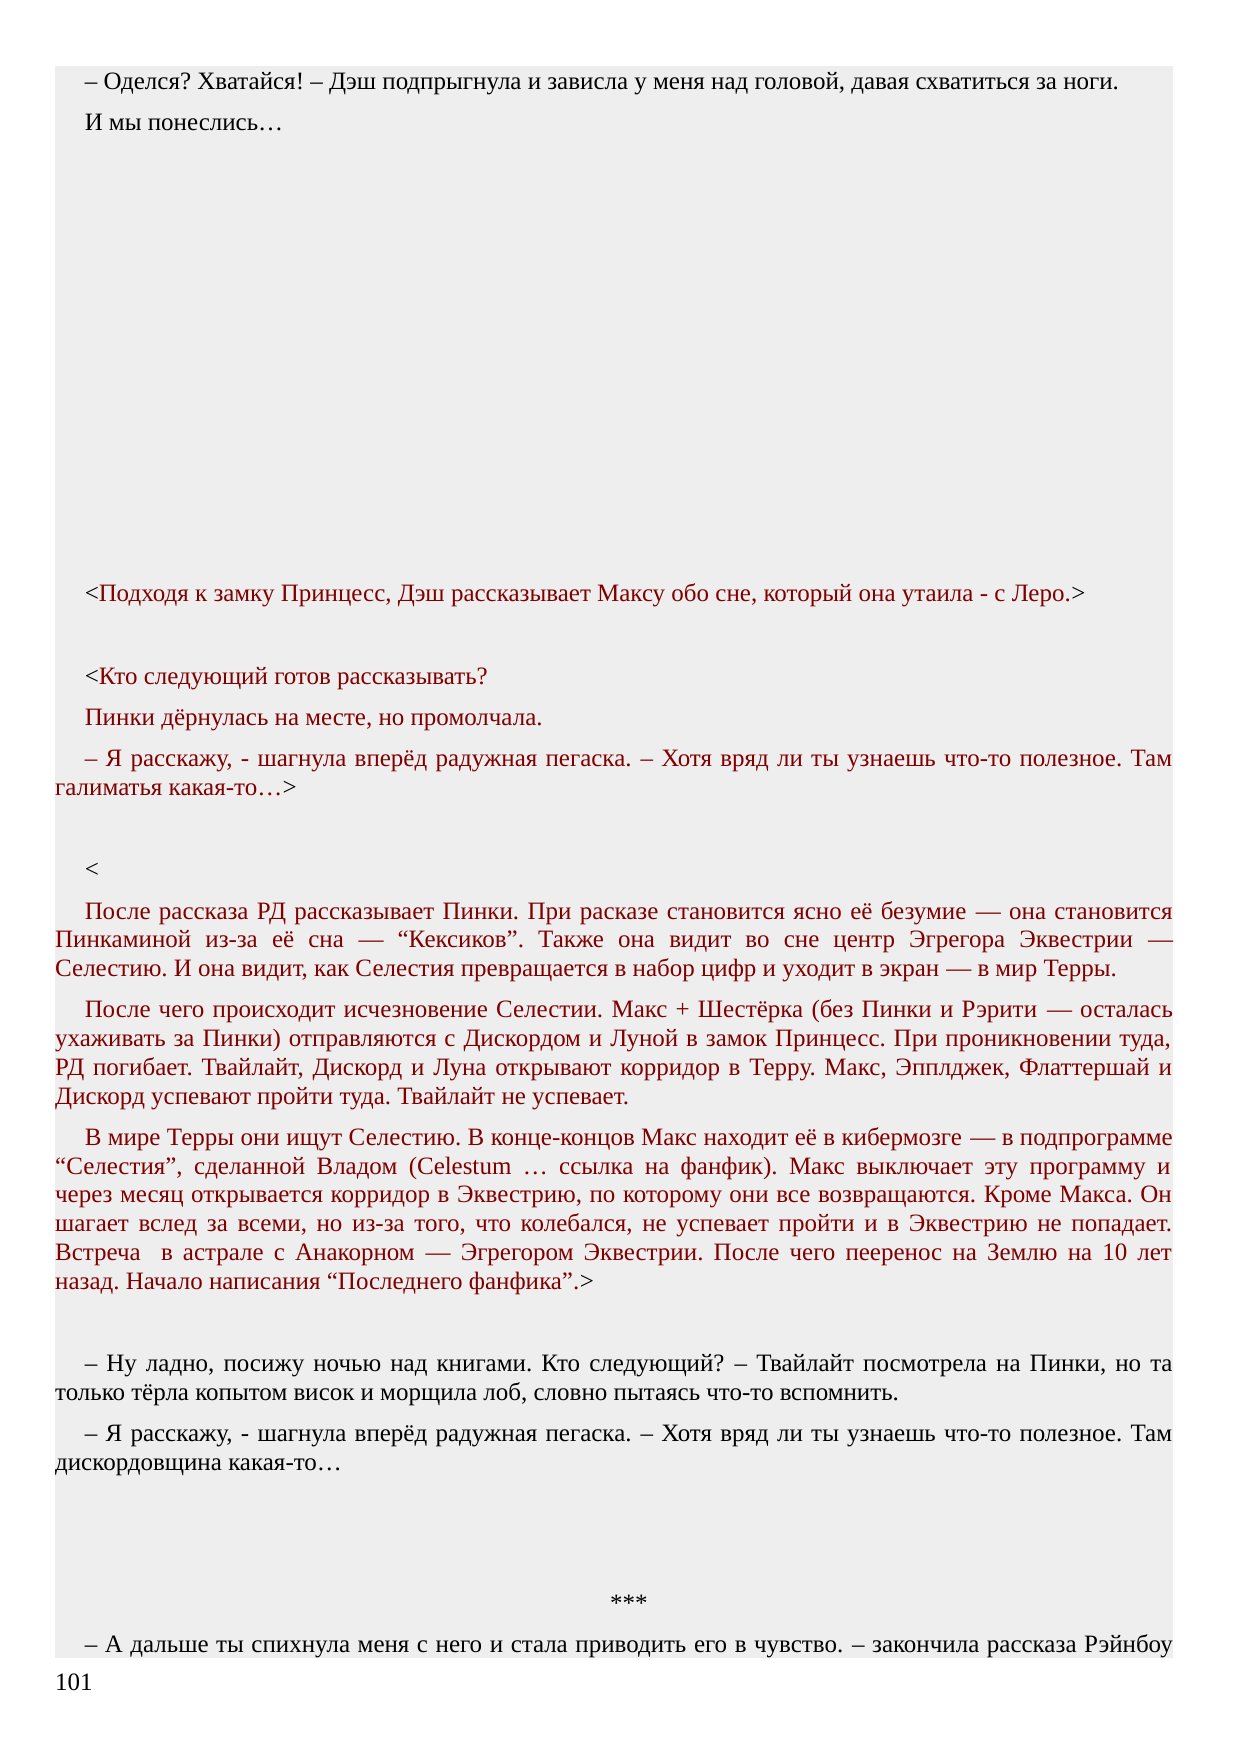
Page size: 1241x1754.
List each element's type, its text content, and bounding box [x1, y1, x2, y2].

text <Подходя к замку Принцесс, Дэш рассказывает Максу обо сне, который она утаила - с Леро.> [55, 578, 1173, 607]
text После рассказа РД рассказывает Пинки. При расказе становится ясно её безумие — она становится Пинкаминой из-за её сна — “Кексиков”. Также она видит во сне центр Эгрегора Эквестрии — Селестию. И она видит, как Селестия превращается в набор цифр и уходит в экран — в мир Терры. [55, 896, 1173, 982]
text – Ну ладно, посижу ночью над книгами. Кто следующий? – Твайлайт посмотрела на Пинки, но та только тёрла копытом висок и морщила лоб, словно пытаясь что-то вспомнить. [55, 1348, 1173, 1406]
text – А дальше ты спихнула меня с него и стала приводить его в чувство. – закончила рассказа Рэйнбоу [55, 1629, 1173, 1658]
text – Я расскажу, - шагнула вперёд радужная пегаска. – Хотя вряд ли ты узнаешь что-то полезное. Там дискордовщина какая-то… [55, 1418, 1173, 1476]
text *** [55, 1588, 1173, 1617]
text – Я расскажу, - шагнула вперёд радужная пегаска. – Хотя вряд ли ты узнаешь что-то полезное. Там галиматья какая-то…> [55, 743, 1173, 801]
text – Оделся? Хватайся! – Дэш подпрыгнула и зависла у меня над головой, давая схватиться за ноги. [55, 66, 1173, 95]
text Пинки дёрнулась на месте, но промолчала. [55, 702, 1173, 731]
text < [55, 854, 1173, 883]
text И мы понеслись… [55, 107, 1173, 136]
text После чего происходит исчезновение Селестии. Макс + Шестёрка (без Пинки и Рэрити — осталась ухаживать за Пинки) отправляются с Дискордом и Луной в замок Принцесс. При проникновении туда, РД погибает. Твайлайт, Дискорд и Луна открывают корридор в Терру. Макс, Эпплджек, Флаттершай и Дискорд успевают пройти туда. Твайлайт не успевает. [55, 994, 1173, 1109]
text В мире Терры они ищут Селестию. В конце-концов Макс находит её в кибермозге — в подпрограмме “Селестия”, сделанной Владом (Celestum … ссылка на фанфик). Макс выключает эту программу и через месяц открывается корридор в Эквестрию, по которому они все возвращаются. Кроме Макса. Он шагает вслед за всеми, но из-за того, что колебался, не успевает пройти и в Эквестрию не попадает. Встреча в астрале с Анакорном — Эгрегором Эквестрии. После чего пееренос на Землю на 10 лет назад. Начало написания “Последнего фанфика”.> [55, 1122, 1173, 1294]
text <Кто следующий готов рассказывать? [55, 661, 1173, 689]
